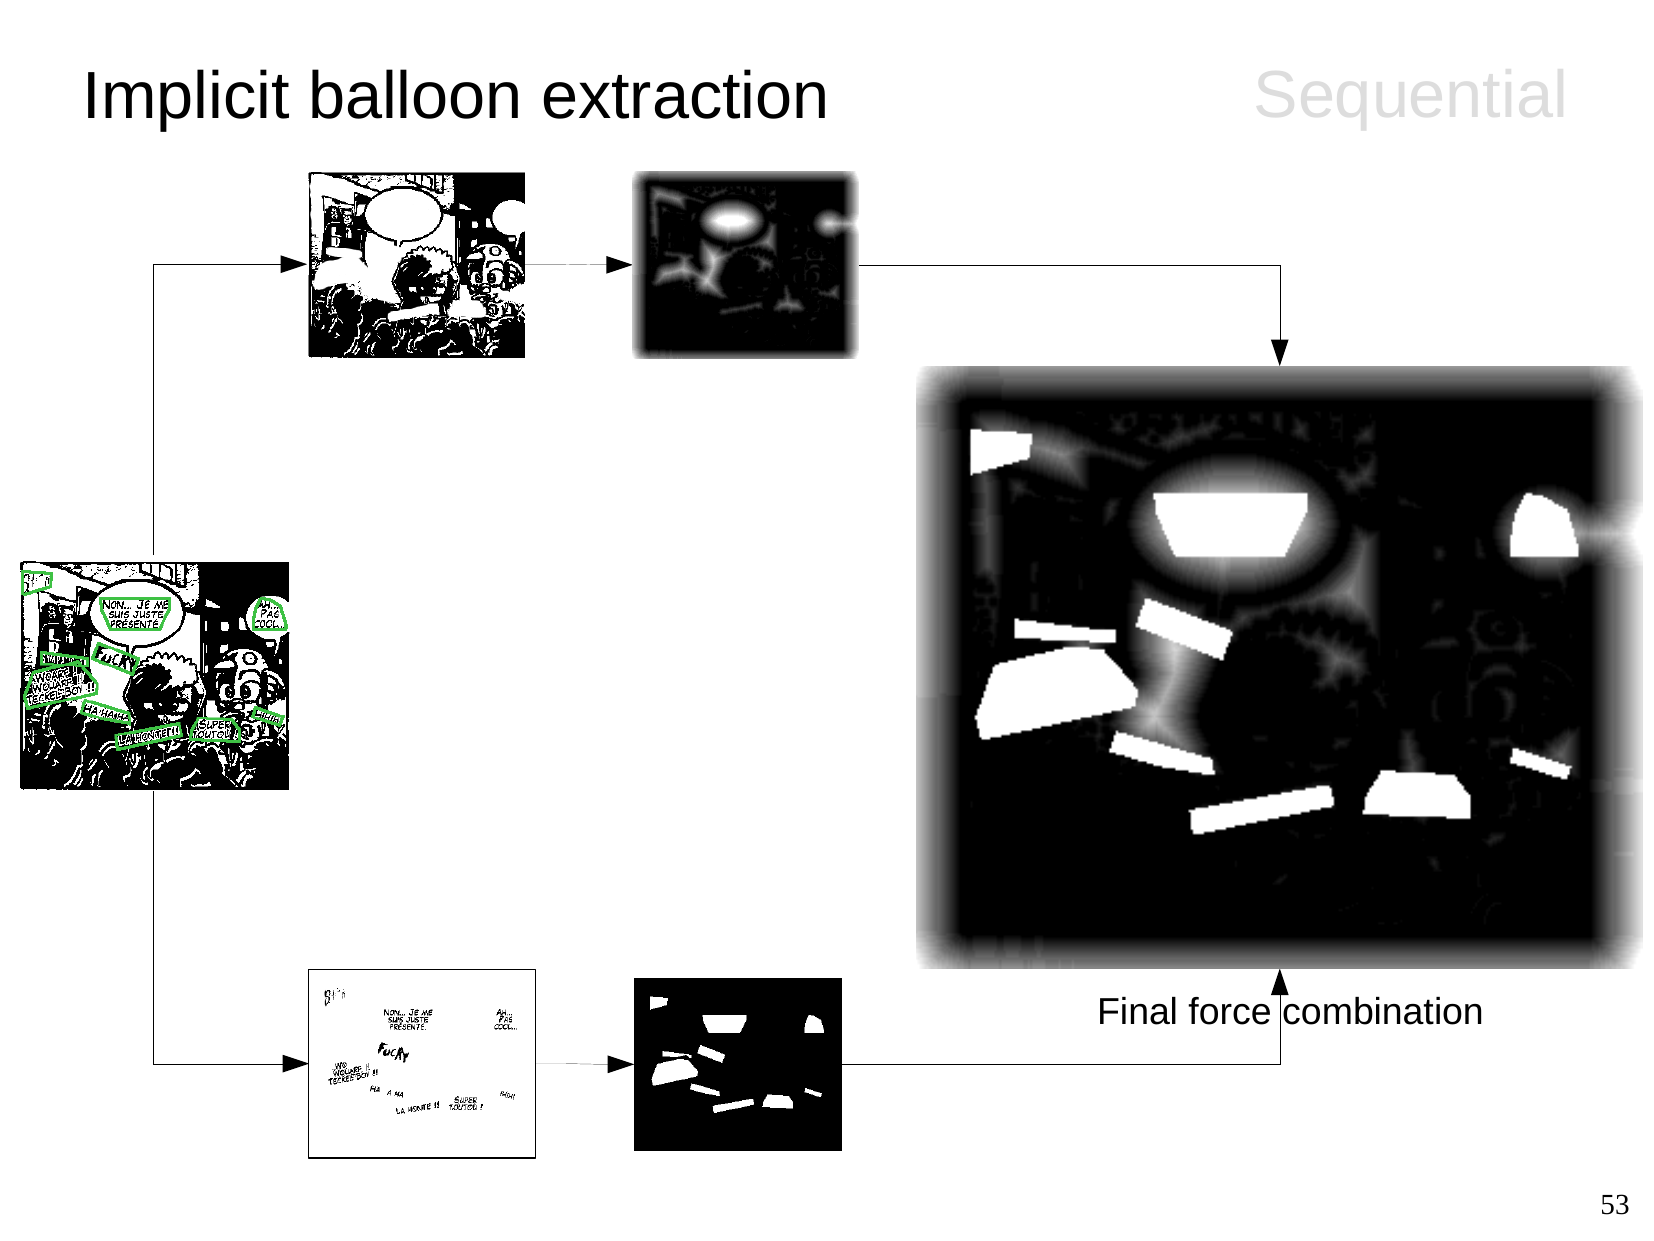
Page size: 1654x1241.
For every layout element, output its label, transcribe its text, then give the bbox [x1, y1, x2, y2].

picture [916, 366, 1643, 969]
text_box Final force combination [909, 983, 1654, 1041]
picture [634, 978, 842, 1151]
picture [632, 171, 859, 359]
picture [309, 969, 536, 1158]
title Implicit balloon extraction [82, 49, 1571, 142]
picture [17, 555, 290, 792]
picture [307, 171, 525, 358]
